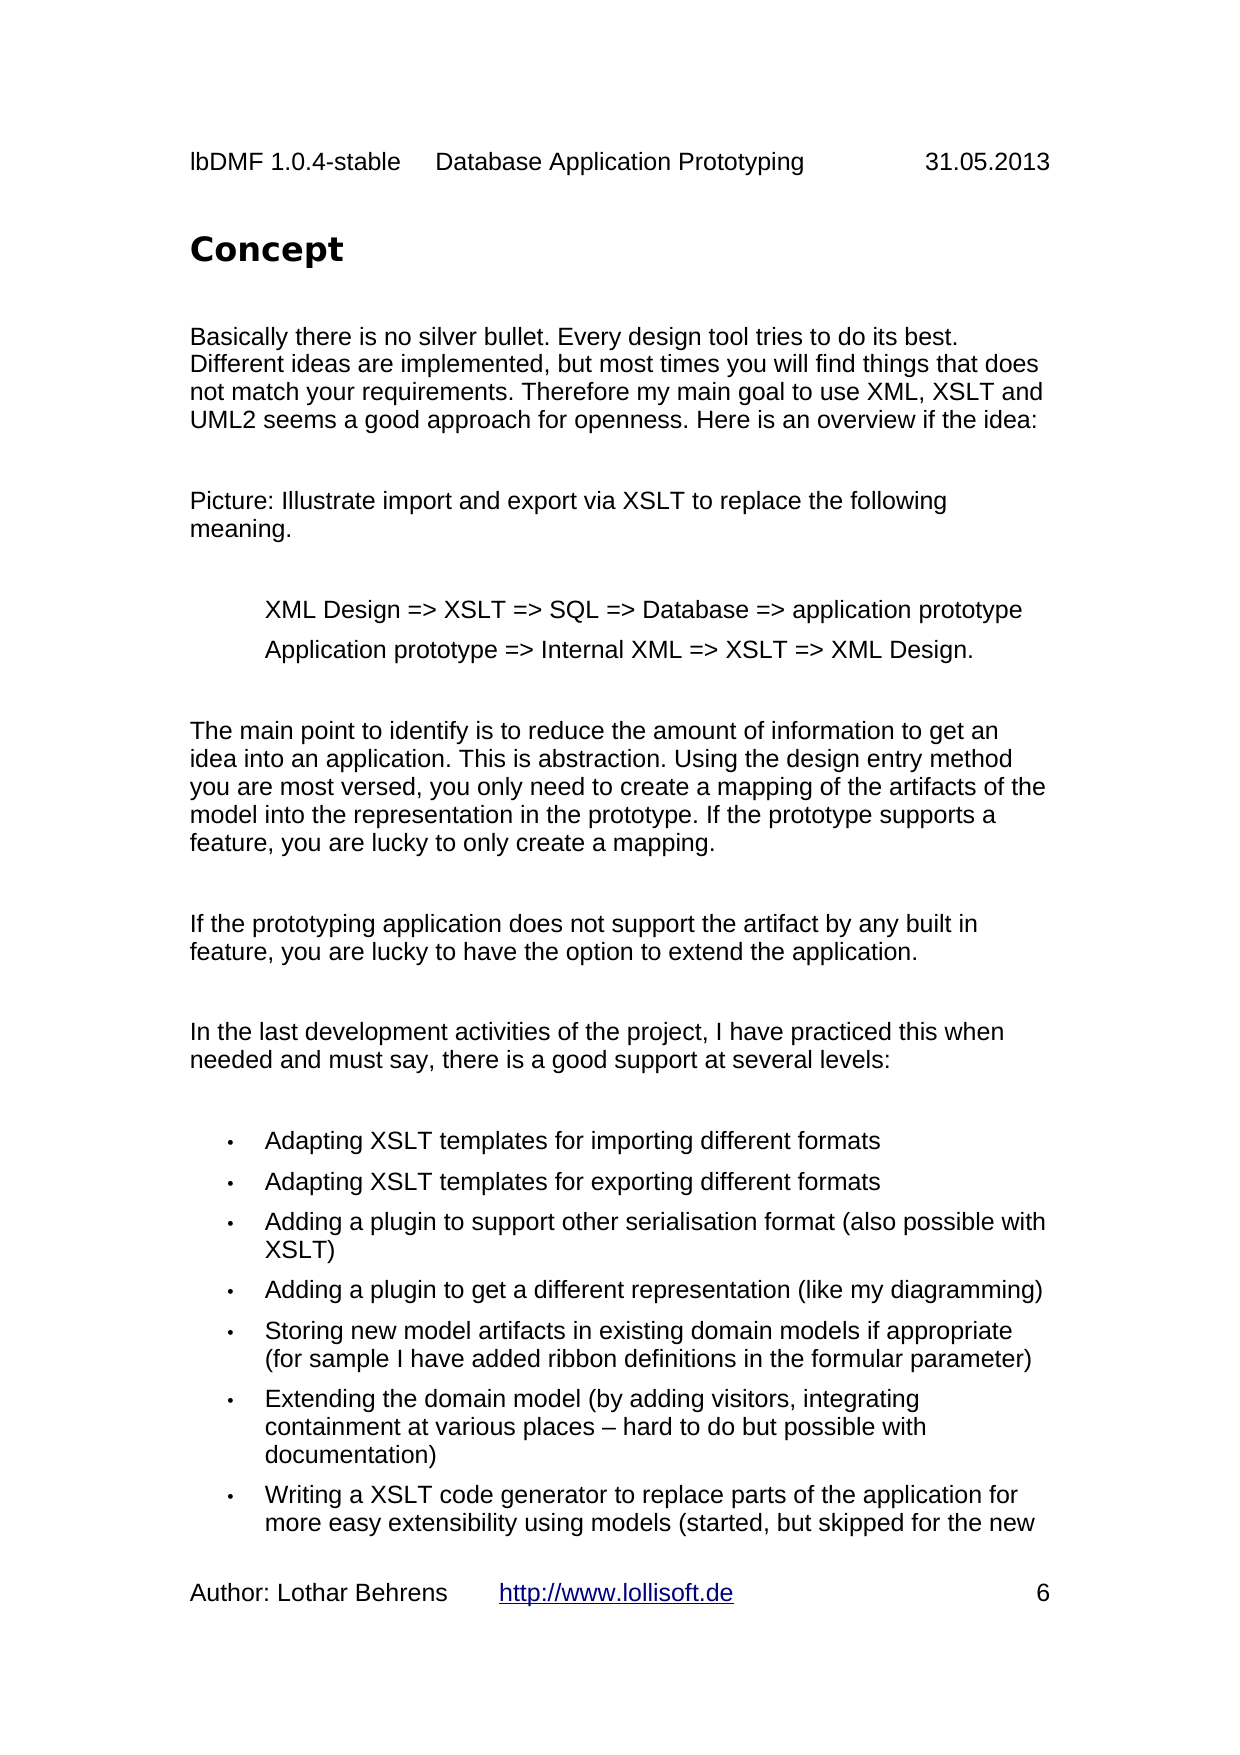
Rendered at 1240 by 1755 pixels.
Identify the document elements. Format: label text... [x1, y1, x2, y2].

text In the last development activities of the project, I have practiced this when needed and must say, there is a good support at several levels: [189, 1018, 1050, 1074]
list Adding a plugin to get a different representation (like my diagramming) [227, 1276, 1050, 1304]
text Application prototype => Internal XML => XSLT => XML Design. [189, 636, 1050, 664]
text If the prototyping application does not support the artifact by any built in feature, you are lucky to have the option to extend the application. [189, 909, 1050, 965]
subtitle Concept [189, 230, 1050, 269]
list Adding a plugin to support other serialisation format (also possible with XSLT) [227, 1208, 1050, 1263]
text XML Design => XSLT => SQL => Database => application prototype [189, 596, 1050, 623]
text The main point to identify is to reduce the amount of information to get an idea into an application. This is abstraction. Using the design entry method you are most versed, you only need to create a mapping of the artifacts of the model into the representation in the prototype. If the prototype supports a feature, you are lucky to only create a mapping. [189, 717, 1050, 856]
list Storing new model artifacts in existing domain models if appropriate (for sample I have added ribbon definitions in the formular parameter) [227, 1316, 1050, 1372]
list Adapting XSLT templates for exporting different formats [227, 1167, 1050, 1195]
list Extending the domain model (by adding visitors, integrating containment at various places – hard to do but possible with documentation) [227, 1385, 1050, 1468]
list Adapting XSLT templates for importing different formats [227, 1127, 1050, 1155]
text Picture: Illustrate import and export via XSLT to replace the following meaning. [189, 487, 1050, 543]
text Basically there is no silver bullet. Every design tool tries to do its best. Different ideas are implemented, but most times you will find things that does not match your requirements. Therefore my main goal to use XML, XSLT and UML2 seems a good approach for openness. Here is an overview if the idea: [189, 322, 1050, 434]
list Writing a XSLT code generator to replace parts of the application for more easy extensibility using models (started, but skipped for the new [227, 1481, 1050, 1537]
